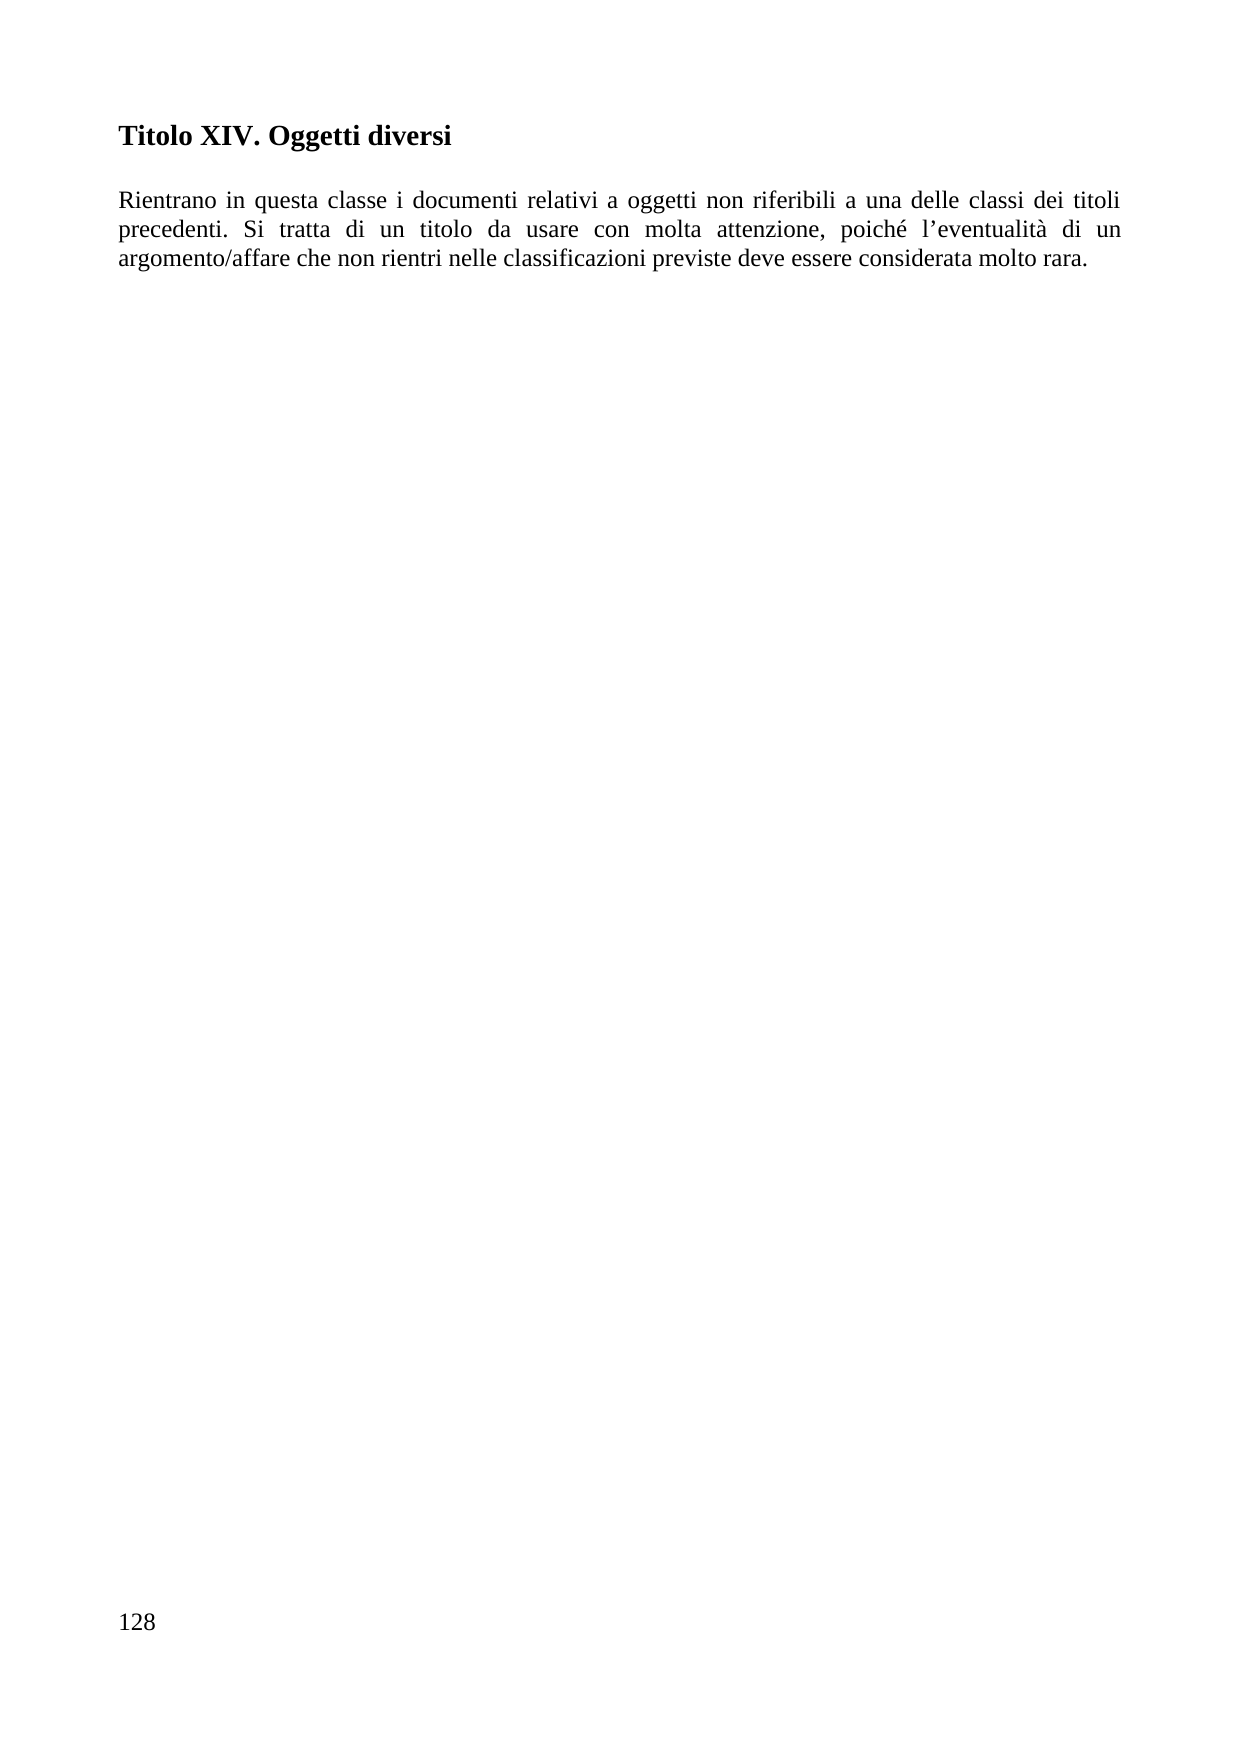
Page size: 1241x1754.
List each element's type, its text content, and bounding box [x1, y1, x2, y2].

text Titolo XIV. Oggetti diversi [118, 118, 1122, 152]
text Rientrano in questa classe i documenti relativi a oggetti non riferibili a una delle classi dei titoli precedenti. Si tratta di un titolo da usare con molta attenzione, poiché l’eventualità di un argomento/affare che non rientri nelle classificazioni previste deve essere considerata molto rara. [118, 185, 1122, 271]
